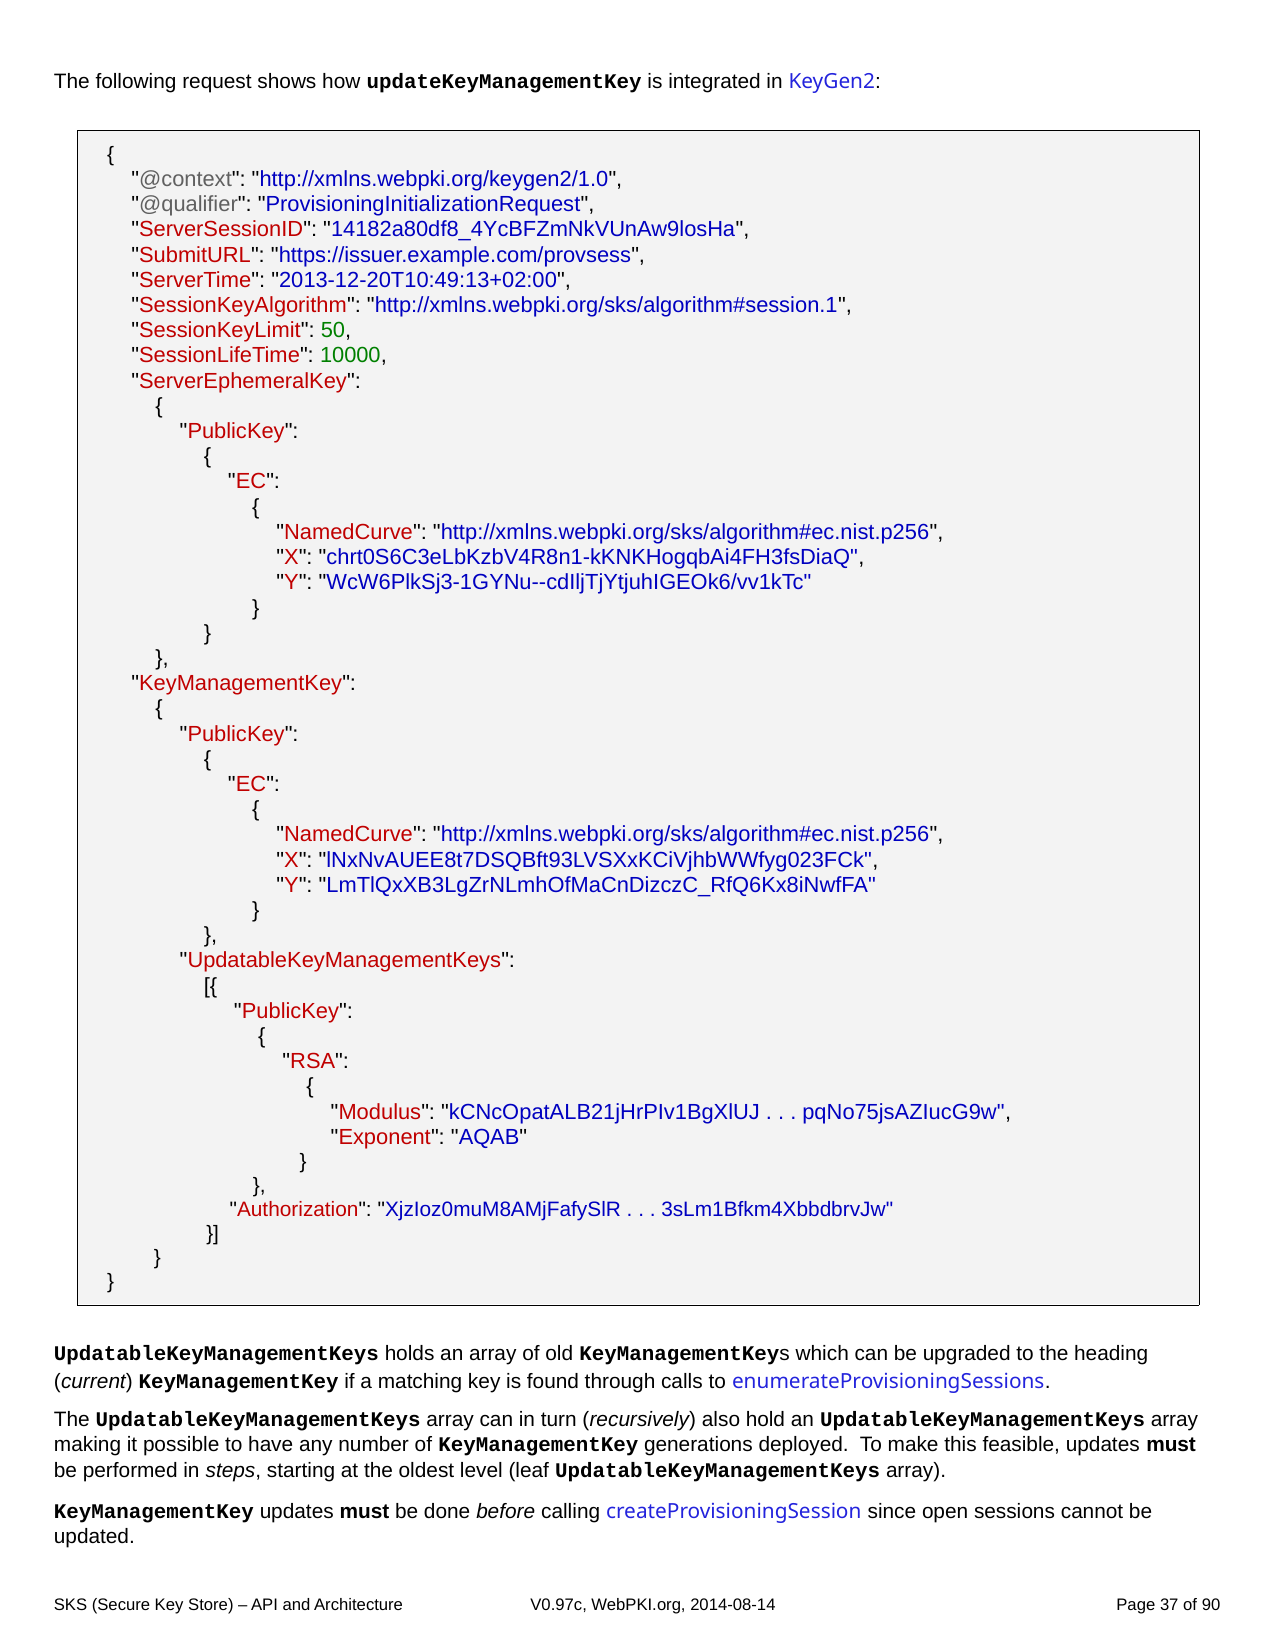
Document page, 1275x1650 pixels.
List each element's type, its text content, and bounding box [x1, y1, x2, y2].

text The following request shows how updateKeyManagementKey is integrated in KeyGen2: [54, 66, 1221, 118]
table_header { "@context": "http://xmlns.webpki.org/keygen2/1.0", "@qualifier": "ProvisioningInitializationRequest", "ServerSessionID": "14182a80df8_4YcBFZmNkVUnAw9losHa", "SubmitURL": "https://issuer.example.com/provsess", "ServerTime": "2013-12-20T10:49:13+02:00", "SessionKeyAlgorithm": "http://xmlns.webpki.org/sks/algorithm#session.1", "SessionKeyLimit": 50, "SessionLifeTime": 10000, "ServerEphemeralKey": { "PublicKey": { "EC": { "NamedCurve": "http://xmlns.webpki.org/sks/algorithm#ec.nist.p256", "X": "chrt0S6C3eLbKzbV4R8n1-kKNKHogqbAi4FH3fsDiaQ", "Y": "WcW6PlkSj3-1GYNu--cdIljTjYtjuhIGEOk6/vv1kTc" } } }, "KeyManagementKey": { "PublicKey": { "EC": { "NamedCurve": "http://xmlns.webpki.org/sks/algorithm#ec.nist.p256", "X": "lNxNvAUEE8t7DSQBft93LVSXxKCiVjhbWWfyg023FCk", "Y": "LmTlQxXB3LgZrNLmhOfMaCnDizczC_RfQ6Kx8iNwfFA" } }, "UpdatableKeyManagementKeys": [{ "PublicKey": { "RSA": { "Modulus": "kCNcOpatALB21jHrPIv1BgXlUJ . . . pqNo75jsAZIucG9w", "Exponent": "AQAB" } }, "Authorization": "XjzIoz0muM8AMjFafySlR . . . 3sLm1Bfkm4XbbdbrvJw" }] } } [78, 131, 1199, 1304]
text The UpdatableKeyManagementKeys array can in turn (recursively) also hold an UpdatableKeyManagementKeys array making it possible to have any number of KeyManagementKey generations deployed. To make this feasible, updates must be performed in steps, starting at the oldest level (leaf UpdatableKeyManagementKeys array). [54, 1406, 1221, 1484]
text UpdatableKeyManagementKeys holds an array of old KeyManagementKeys which can be upgraded to the heading (current) KeyManagementKey if a matching key is found through calls to enumerateProvisioningSessions. [54, 1340, 1221, 1395]
text KeyManagementKey updates must be done before calling createProvisioningSession since open sessions cannot be updated. [54, 1496, 1221, 1548]
